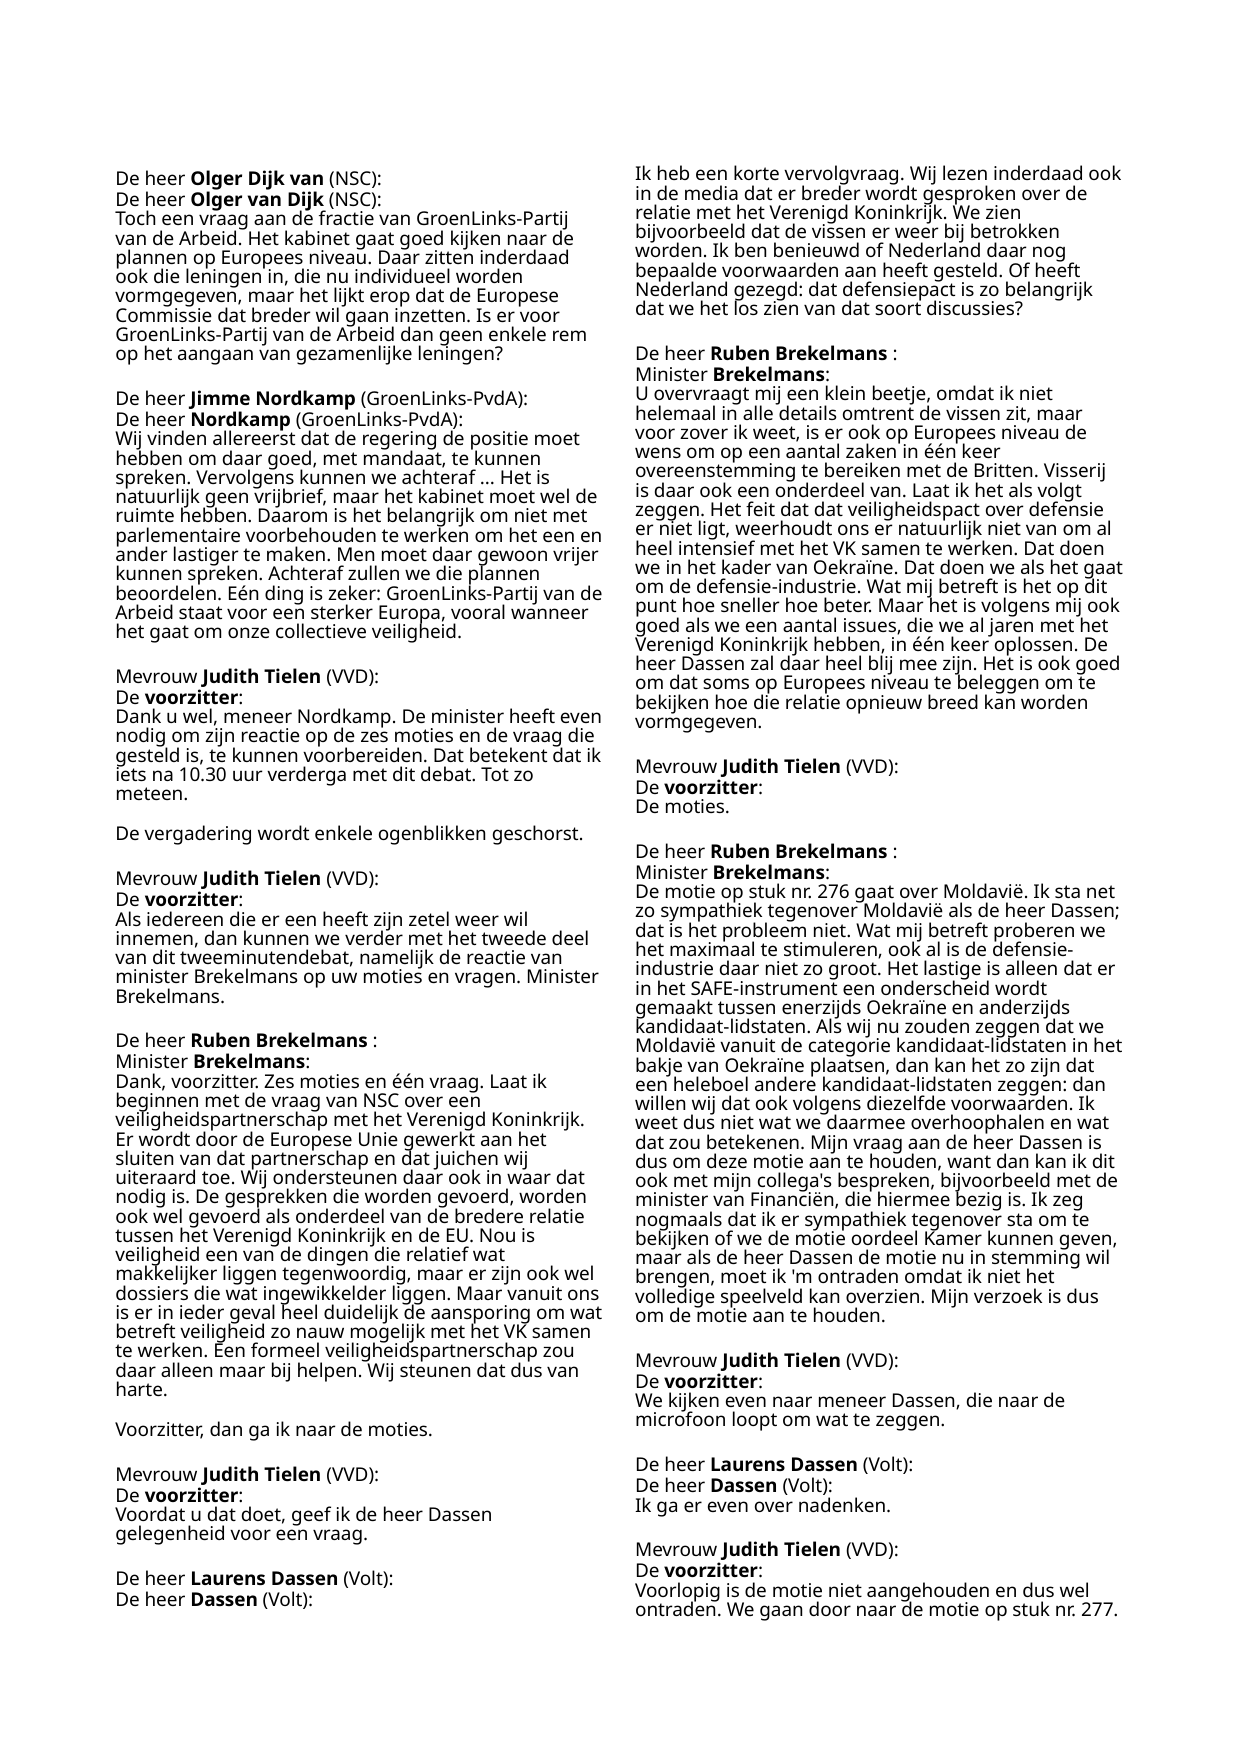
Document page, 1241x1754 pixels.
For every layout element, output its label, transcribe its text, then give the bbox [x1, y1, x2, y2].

text De voorzitter: [115, 689, 605, 708]
text Voorzitter, dan ga ik naar de moties. [115, 1421, 605, 1440]
text Dank, voorzitter. Zes moties en één vraag. Laat ik beginnen met de vraag van NSC over een veiligheidspartnerschap met het Verenigd Koninkrijk. Er wordt door de Europese Unie gewerkt aan het sluiten van dat partnerschap en dat juichen wij uiteraard toe. Wij ondersteunen daar ook in waar dat nodig is. De gesprekken die worden gevoerd, worden ook wel gevoerd als onderdeel van de bredere relatie tussen het Verenigd Koninkrijk en de EU. Nou is veiligheid een van de dingen die relatief wat makkelijker liggen tegenwoordig, maar er zijn ook wel dossiers die wat ingewikkelder liggen. Maar vanuit ons is er in ieder geval heel duidelijk de aansporing om wat betreft veiligheid zo nauw mogelijk met het VK samen te werken. Een formeel veiligheidspartnerschap zou daar alleen maar bij helpen. Wij steunen dat dus van harte. [115, 1073, 605, 1400]
text Minister Brekelmans: [635, 366, 1125, 385]
text Minister Brekelmans: [635, 864, 1125, 883]
text De heer Ruben Brekelmans : [635, 340, 1125, 366]
text De voorzitter: [635, 1562, 1125, 1582]
text De heer Ruben Brekelmans : [635, 838, 1125, 864]
text De heer Ruben Brekelmans : [115, 1028, 605, 1053]
text De voorzitter: [635, 1373, 1125, 1392]
text De motie op stuk nr. 276 gaat over Moldavië. Ik sta net zo sympathiek tegenover Moldavië als de heer Dassen; dat is het probleem niet. Wat mij betreft proberen we het maximaal te stimuleren, ook al is de defensie-industrie daar niet zo groot. Het lastige is alleen dat er in het SAFE-instrument een onderscheid wordt gemaakt tussen enerzijds Oekraïne en anderzijds kandidaat-lidstaten. Als wij nu zouden zeggen dat we Moldavië vanuit de categorie kandidaat-lidstaten in het bakje van Oekraïne plaatsen, dan kan het zo zijn dat een heleboel andere kandidaat-lidstaten zeggen: dan willen wij dat ook volgens diezelfde voorwaarden. Ik weet dus niet wat we daarmee overhoophalen en wat dat zou betekenen. Mijn vraag aan de heer Dassen is dus om deze motie aan te houden, want dan kan ik dit ook met mijn collega's bespreken, bijvoorbeeld met de minister van Financiën, die hiermee bezig is. Ik zeg nogmaals dat ik er sympathiek tegenover sta om te bekijken of we de motie oordeel Kamer kunnen geven, maar als de heer Dassen de motie nu in stemming wil brengen, moet ik 'm ontraden omdat ik niet het volledige speelveld kan overzien. Mijn verzoek is dus om de motie aan te houden. [635, 883, 1125, 1326]
text De vergadering wordt enkele ogenblikken geschorst. [115, 825, 605, 845]
text De heer Nordkamp (GroenLinks-PvdA): [115, 411, 605, 430]
text De voorzitter: [115, 891, 605, 911]
text De heer Dassen (Volt): [635, 1477, 1125, 1497]
text Ik heb een korte vervolgvraag. Wij lezen inderdaad ook in de media dat er breder wordt gesproken over de relatie met het Verenigd Koninkrijk. We zien bijvoorbeeld dat de vissen er weer bij betrokken worden. Ik ben benieuwd of Nederland daar nog bepaalde voorwaarden aan heeft gesteld. Of heeft Nederland gezegd: dat defensiepact is zo belangrijk dat we het los zien van dat soort discussies? [635, 165, 1125, 319]
text Mevrouw Judith Tielen (VVD): [635, 1537, 1125, 1562]
text De heer Laurens Dassen (Volt): [635, 1452, 1125, 1477]
text De moties. [635, 798, 1125, 817]
text We kijken even naar meneer Dassen, die naar de microfoon loopt om wat te zeggen. [635, 1392, 1125, 1431]
text Voordat u dat doet, geef ik de heer Dassen gelegenheid voor een vraag. [115, 1506, 605, 1545]
text U overvraagt mij een klein beetje, omdat ik niet helemaal in alle details omtrent de vissen zit, maar voor zover ik weet, is er ook op Europees niveau de wens om op een aantal zaken in één keer overeenstemming te bereiken met de Britten. Visserij is daar ook een onderdeel van. Laat ik het als volgt zeggen. Het feit dat dat veiligheidspact over defensie er niet ligt, weerhoudt ons er natuurlijk niet van om al heel intensief met het VK samen te werken. Dat doen we in het kader van Oekraïne. Dat doen we als het gaat om de defensie-industrie. Wat mij betreft is het op dit punt hoe sneller hoe beter. Maar het is volgens mij ook goed als we een aantal issues, die we al jaren met het Verenigd Koninkrijk hebben, in één keer oplossen. De heer Dassen zal daar heel blij mee zijn. Het is ook goed om dat soms op Europees niveau te beleggen om te bekijken hoe die relatie opnieuw breed kan worden vormgegeven. [635, 385, 1125, 732]
text Ik ga er even over nadenken. [635, 1497, 1125, 1516]
text Mevrouw Judith Tielen (VVD): [635, 1347, 1125, 1373]
text De heer Olger van Dijk (NSC): [115, 191, 605, 210]
text De voorzitter: [635, 779, 1125, 798]
text Mevrouw Judith Tielen (VVD): [635, 753, 1125, 779]
text Mevrouw Judith Tielen (VVD): [115, 866, 605, 891]
text Dank u wel, meneer Nordkamp. De minister heeft even nodig om zijn reactie op de zes moties en de vraag die gesteld is, te kunnen voorbereiden. Dat betekent dat ik iets na 10.30 uur verderga met dit debat. Tot zo meteen. [115, 708, 605, 804]
text De heer Dassen (Volt): [115, 1591, 605, 1611]
text Voorlopig is de motie niet aangehouden en dus wel ontraden. We gaan door naar de motie op stuk nr. 277. [635, 1582, 1125, 1620]
text Wij vinden allereerst dat de regering de positie moet hebben om daar goed, met mandaat, te kunnen spreken. Vervolgens kunnen we achteraf ... Het is natuurlijk geen vrijbrief, maar het kabinet moet wel de ruimte hebben. Daarom is het belangrijk om niet met parlementaire voorbehouden te werken om het een en ander lastiger te maken. Men moet daar gewoon vrijer kunnen spreken. Achteraf zullen we die plannen beoordelen. Eén ding is zeker: GroenLinks-Partij van de Arbeid staat voor een sterker Europa, vooral wanneer het gaat om onze collectieve veiligheid. [115, 430, 605, 642]
text De heer Olger Dijk van (NSC): [115, 165, 605, 191]
text Minister Brekelmans: [115, 1053, 605, 1073]
text De heer Jimme Nordkamp (GroenLinks-PvdA): [115, 385, 605, 411]
text Mevrouw Judith Tielen (VVD): [115, 1461, 605, 1487]
text Mevrouw Judith Tielen (VVD): [115, 663, 605, 689]
text Toch een vraag aan de fractie van GroenLinks-Partij van de Arbeid. Het kabinet gaat goed kijken naar de plannen op Europees niveau. Daar zitten inderdaad ook die leningen in, die nu individueel worden vormgegeven, maar het lijkt erop dat de Europese Commissie dat breder wil gaan inzetten. Is er voor GroenLinks-Partij van de Arbeid dan geen enkele rem op het aangaan van gezamenlijke leningen? [115, 210, 605, 364]
text De heer Laurens Dassen (Volt): [115, 1566, 605, 1591]
text Als iedereen die er een heeft zijn zetel weer wil innemen, dan kunnen we verder met het tweede deel van dit tweeminutendebat, namelijk de reactie van minister Brekelmans op uw moties en vragen. Minister Brekelmans. [115, 911, 605, 1007]
text De voorzitter: [115, 1487, 605, 1506]
